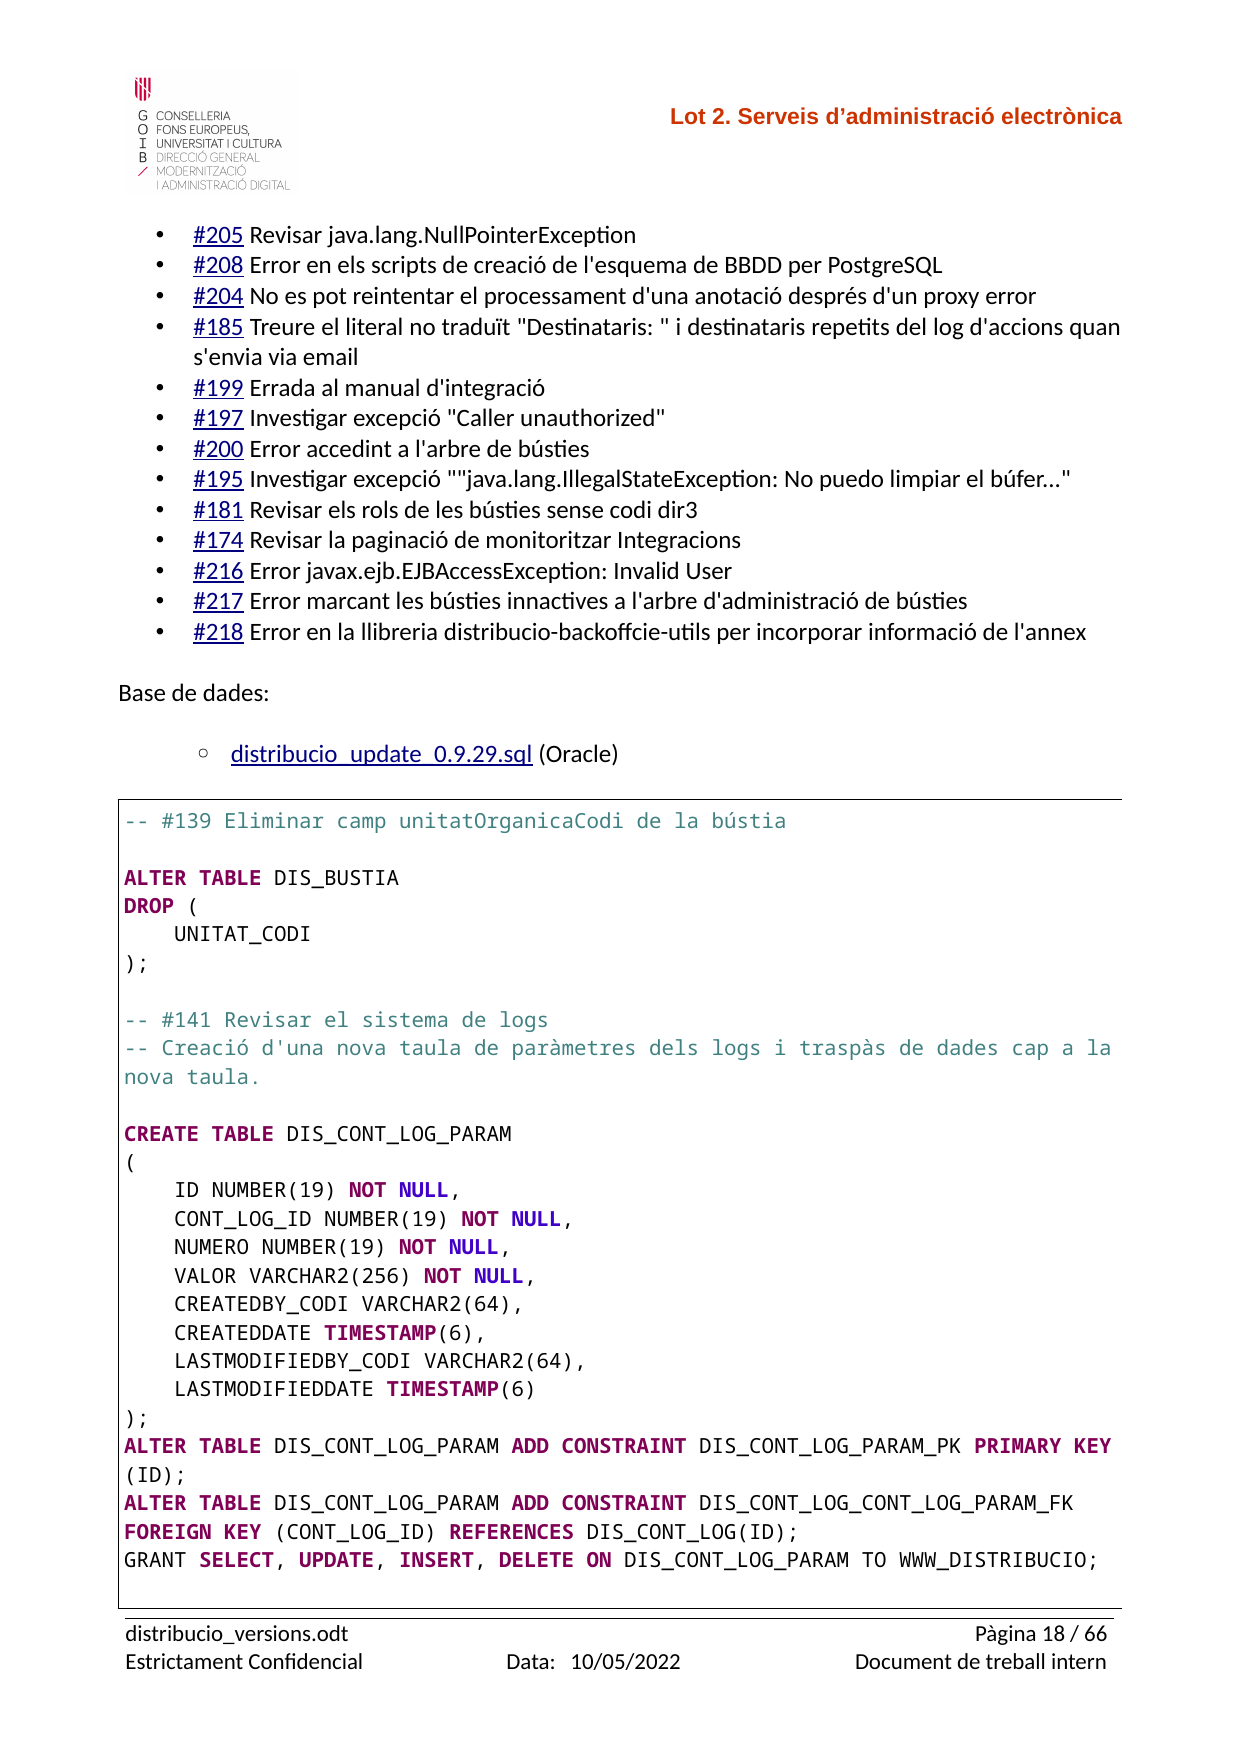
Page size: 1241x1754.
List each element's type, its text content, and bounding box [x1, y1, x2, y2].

list #218 Error en la llibreria distribucio-backoffcie-utils per incorporar informació de l'annex [156, 616, 1122, 646]
list #216 Error javax.ejb.EJBAccessException: Invalid User [156, 555, 1122, 585]
list #208 Error en els scripts de creació de l'esquema de BBDD per PostgreSQL [156, 250, 1122, 280]
list #204 No es pot reintentar el processament d'una anotació després d'un proxy error [156, 280, 1122, 311]
list #199 Errada al manual d'integració [156, 372, 1122, 402]
text Base de dades: [118, 677, 1122, 707]
list #205 Revisar java.lang.NullPointerException [156, 219, 1122, 250]
list #185 Treure el literal no traduït "Destinataris: " i destinataris repetits del log d'accions quan s'envia via email [156, 311, 1122, 372]
list #197 Investigar excepció "Caller unauthorized" [156, 402, 1122, 433]
table_header -- #139 Eliminar camp unitatOrganicaCodi de la bústia ALTER TABLE DIS_BUSTIA DROP ( UNITAT_CODI ); -- #141 Revisar el sistema de logs -- Creació d'una nova taula de paràmetres dels logs i traspàs de dades cap a la nova taula. CREATE TABLE DIS_CONT_LOG_PARAM ( ID NUMBER(19) NOT NULL, CONT_LOG_ID NUMBER(19) NOT NULL, NUMERO NUMBER(19) NOT NULL, VALOR VARCHAR2(256) NOT NULL, CREATEDBY_CODI VARCHAR2(64), CREATEDDATE TIMESTAMP(6), LASTMODIFIEDBY_CODI VARCHAR2(64), LASTMODIFIEDDATE TIMESTAMP(6) ); ALTER TABLE DIS_CONT_LOG_PARAM ADD CONSTRAINT DIS_CONT_LOG_PARAM_PK PRIMARY KEY (ID); ALTER TABLE DIS_CONT_LOG_PARAM ADD CONSTRAINT DIS_CONT_LOG_CONT_LOG_PARAM_FK FOREIGN KEY (CONT_LOG_ID) REFERENCES DIS_CONT_LOG(ID); GRANT SELECT, UPDATE, INSERT, DELETE ON DIS_CONT_LOG_PARAM TO WWW_DISTRIBUCIO; [119, 800, 1122, 1608]
list #174 Revisar la paginació de monitoritzar Integracions [156, 524, 1122, 555]
list #195 Investigar excepció ""java.lang.IllegalStateException: No puedo limpiar el búfer..." [156, 463, 1122, 494]
picture [126, 70, 299, 197]
list #217 Error marcant les bústies innactives a l'arbre d'administració de bústies [156, 585, 1122, 616]
list #181 Revisar els rols de les bústies sense codi dir3 [156, 494, 1122, 524]
list #200 Error accedint a l'arbre de bústies [156, 433, 1122, 463]
list distribucio_update_0.9.29.sql (Oracle) [193, 738, 1122, 768]
